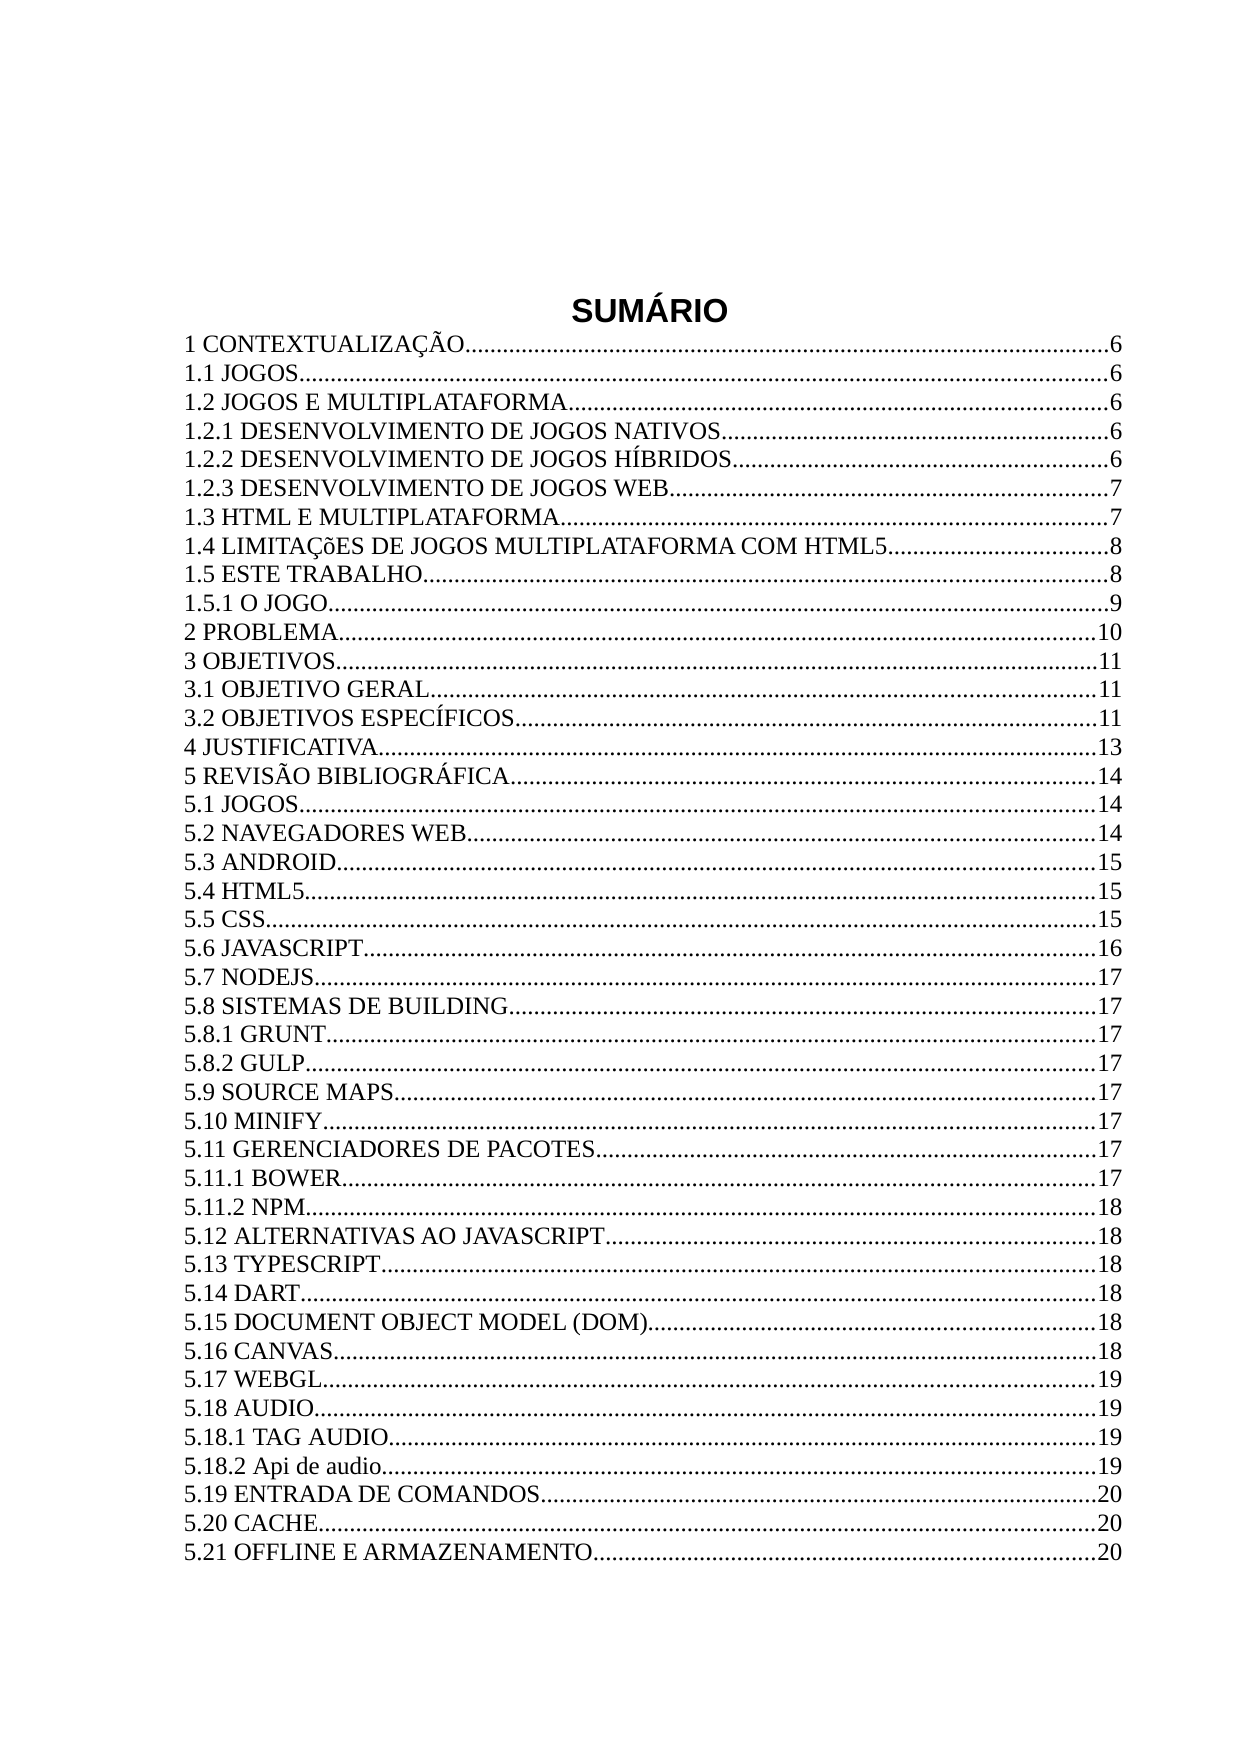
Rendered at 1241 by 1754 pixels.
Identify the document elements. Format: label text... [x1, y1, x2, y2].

text 2 PROBLEMA 10 [177, 617, 1122, 646]
text 5.21 OFFLINE E ARMAZENAMENTO 20 [177, 1537, 1122, 1566]
text 1.2 JOGOS E MULTIPLATAFORMA 6 [177, 387, 1122, 416]
text 5.14 DART 18 [177, 1278, 1122, 1307]
text 5.5 CSS 15 [177, 904, 1122, 933]
text 5.8.2 GULP 17 [177, 1048, 1122, 1077]
text 1.5.1 O JOGO 9 [177, 588, 1122, 617]
text 1.4 LIMITAÇõES DE JOGOS MULTIPLATAFORMA COM HTML5 8 [177, 531, 1122, 559]
text 3.2 OBJETIVOS ESPECÍFICOS 11 [177, 703, 1122, 732]
text 5 REVISÃO BIBLIOGRÁFICA 14 [177, 761, 1122, 789]
text 5.11 GERENCIADORES DE PACOTES 17 [177, 1134, 1122, 1163]
text 5.19 ENTRADA DE COMANDOS 20 [177, 1479, 1122, 1508]
text 1.2.2 DESENVOLVIMENTO DE JOGOS HÍBRIDOS 6 [177, 444, 1122, 473]
subtitle Sumário [177, 291, 1122, 329]
text 5.6 JAVASCRIPT 16 [177, 933, 1122, 962]
text 3.1 OBJETIVO GERAL 11 [177, 674, 1122, 703]
text 1.2.3 DESENVOLVIMENTO DE JOGOS WEB 7 [177, 473, 1122, 502]
text 3 OBJETIVOS 11 [177, 646, 1122, 674]
text 5.15 DOCUMENT OBJECT MODEL (DOM) 18 [177, 1307, 1122, 1336]
text 5.1 JOGOS 14 [177, 789, 1122, 818]
text 5.7 NODEJS 17 [177, 962, 1122, 991]
text 5.9 SOURCE MAPS 17 [177, 1077, 1122, 1106]
text 5.18.1 TAG AUDIO 19 [177, 1422, 1122, 1451]
text 1 CONTEXTUALIZAÇÃO 6 [177, 329, 1122, 358]
text 5.8 SISTEMAS DE BUILDING 17 [177, 991, 1122, 1019]
text 5.2 NAVEGADORES WEB 14 [177, 818, 1122, 847]
text 5.4 HTML5 15 [177, 876, 1122, 904]
text 5.12 ALTERNATIVAS AO JAVASCRIPT 18 [177, 1221, 1122, 1249]
text 5.11.2 NPM 18 [177, 1192, 1122, 1221]
text 5.8.1 GRUNT 17 [177, 1019, 1122, 1048]
text 5.18.2 Api de audio 19 [177, 1451, 1122, 1479]
text 1.5 ESTE TRABALHO 8 [177, 559, 1122, 588]
text 5.20 CACHE 20 [177, 1508, 1122, 1537]
text 5.17 WEBGL 19 [177, 1364, 1122, 1393]
text 5.10 MINIFY 17 [177, 1106, 1122, 1134]
text 5.16 CANVAS 18 [177, 1336, 1122, 1364]
text 1.2.1 DESENVOLVIMENTO DE JOGOS NATIVOS 6 [177, 416, 1122, 444]
text 5.18 AUDIO 19 [177, 1393, 1122, 1422]
text 5.13 TYPESCRIPT 18 [177, 1249, 1122, 1278]
text 1.3 HTML E MULTIPLATAFORMA 7 [177, 502, 1122, 531]
text 5.3 ANDROID 15 [177, 847, 1122, 876]
text 5.11.1 BOWER 17 [177, 1163, 1122, 1192]
text 4 JUSTIFICATIVA 13 [177, 732, 1122, 761]
text 1.1 JOGOS 6 [177, 358, 1122, 387]
